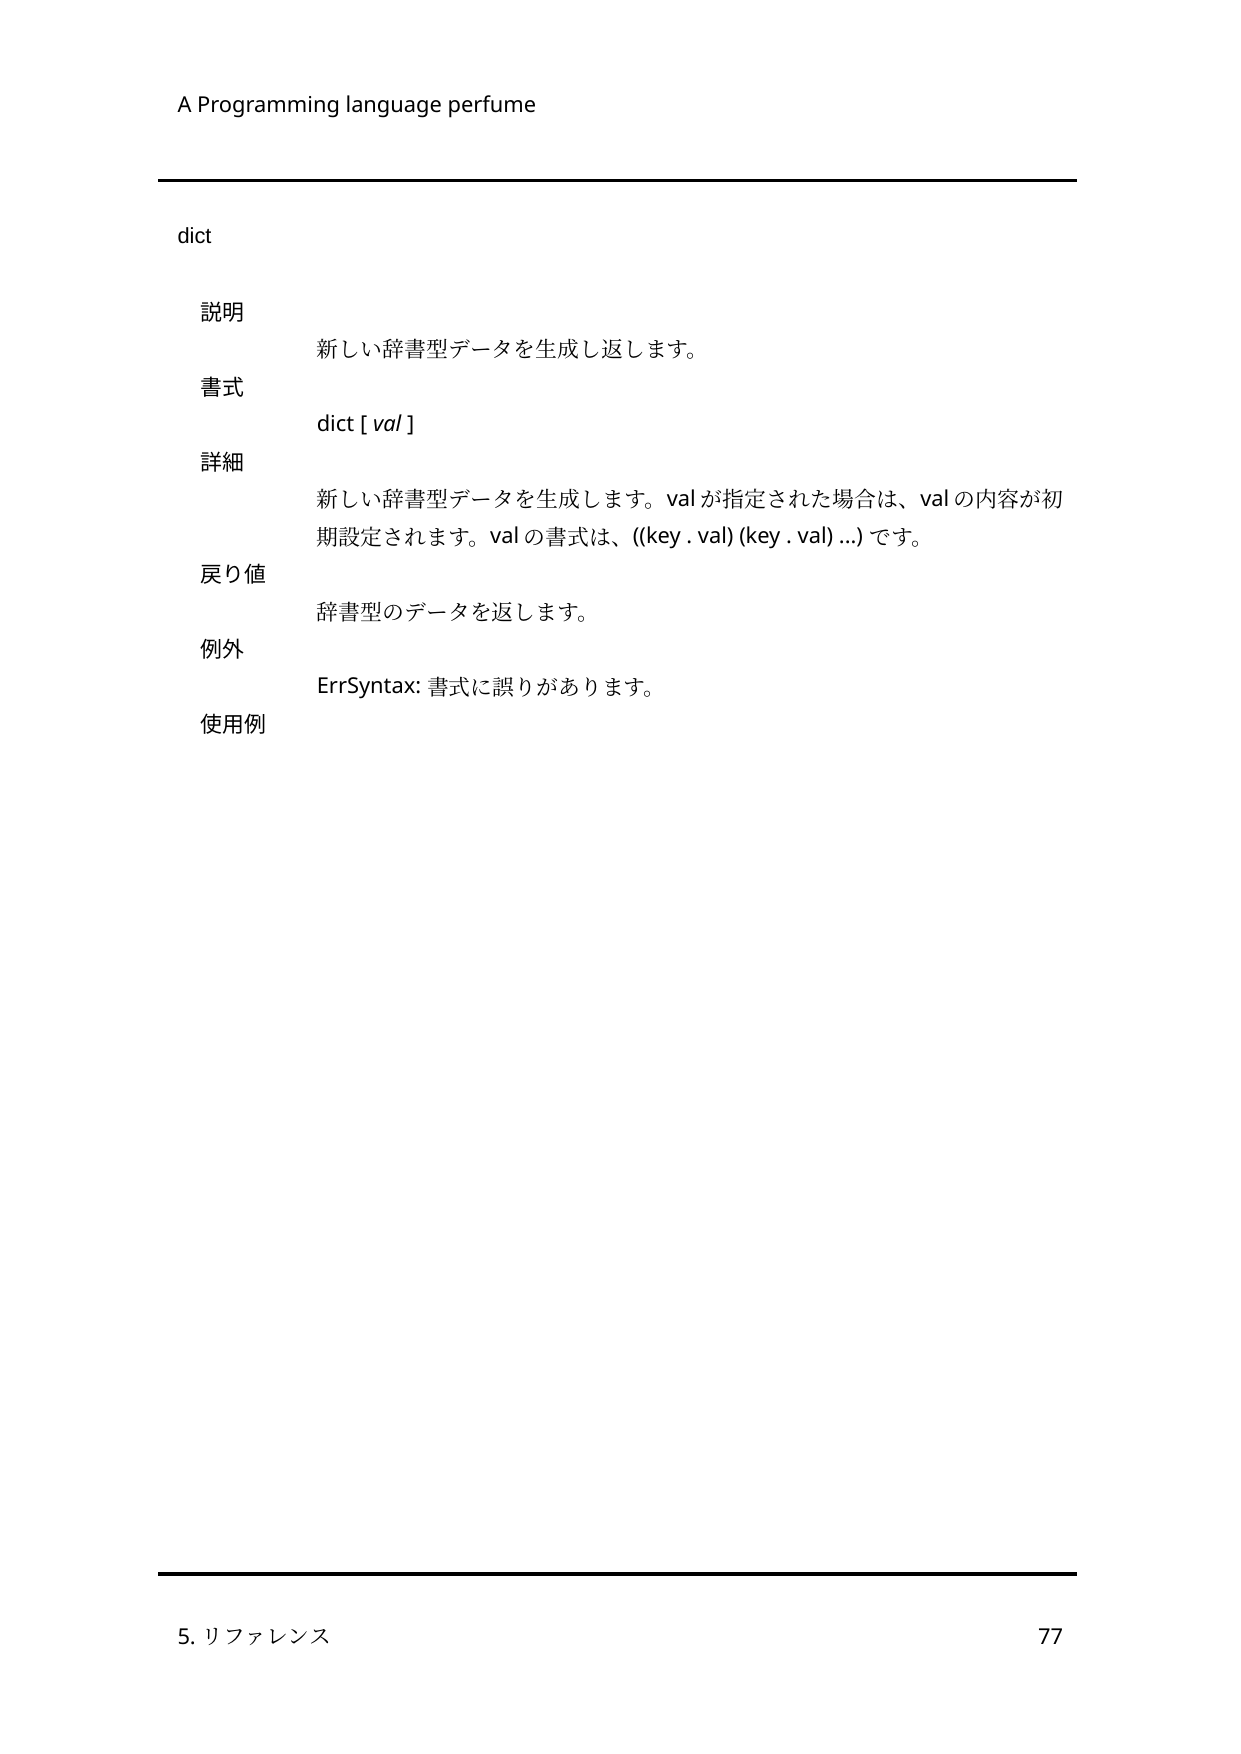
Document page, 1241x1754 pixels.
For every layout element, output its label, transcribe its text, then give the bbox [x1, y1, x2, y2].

table_cell 使用例 [200, 704, 317, 779]
table_cell 辞書型のデータを返します。 [317, 554, 1063, 629]
table_cell 書式 [200, 367, 317, 442]
table_cell [317, 704, 1063, 779]
table_cell 例外 [200, 629, 317, 704]
table_cell ErrSyntax: 書式に誤りがあります。 [317, 629, 1063, 704]
table_cell 新しい辞書型データを生成します。valが指定された場合は、valの内容が初期設定されます。valの書式は、((key . val) (key . val) ...) です。 [317, 442, 1063, 554]
table_cell 詳細 [200, 442, 317, 554]
subtitle dict [177, 217, 1063, 254]
table_header 説明 [200, 292, 317, 367]
table_cell dict [ val ] [317, 367, 1063, 442]
table_cell 戻り値 [200, 554, 317, 629]
table_header 新しい辞書型データを生成し返します。 [317, 292, 1063, 367]
